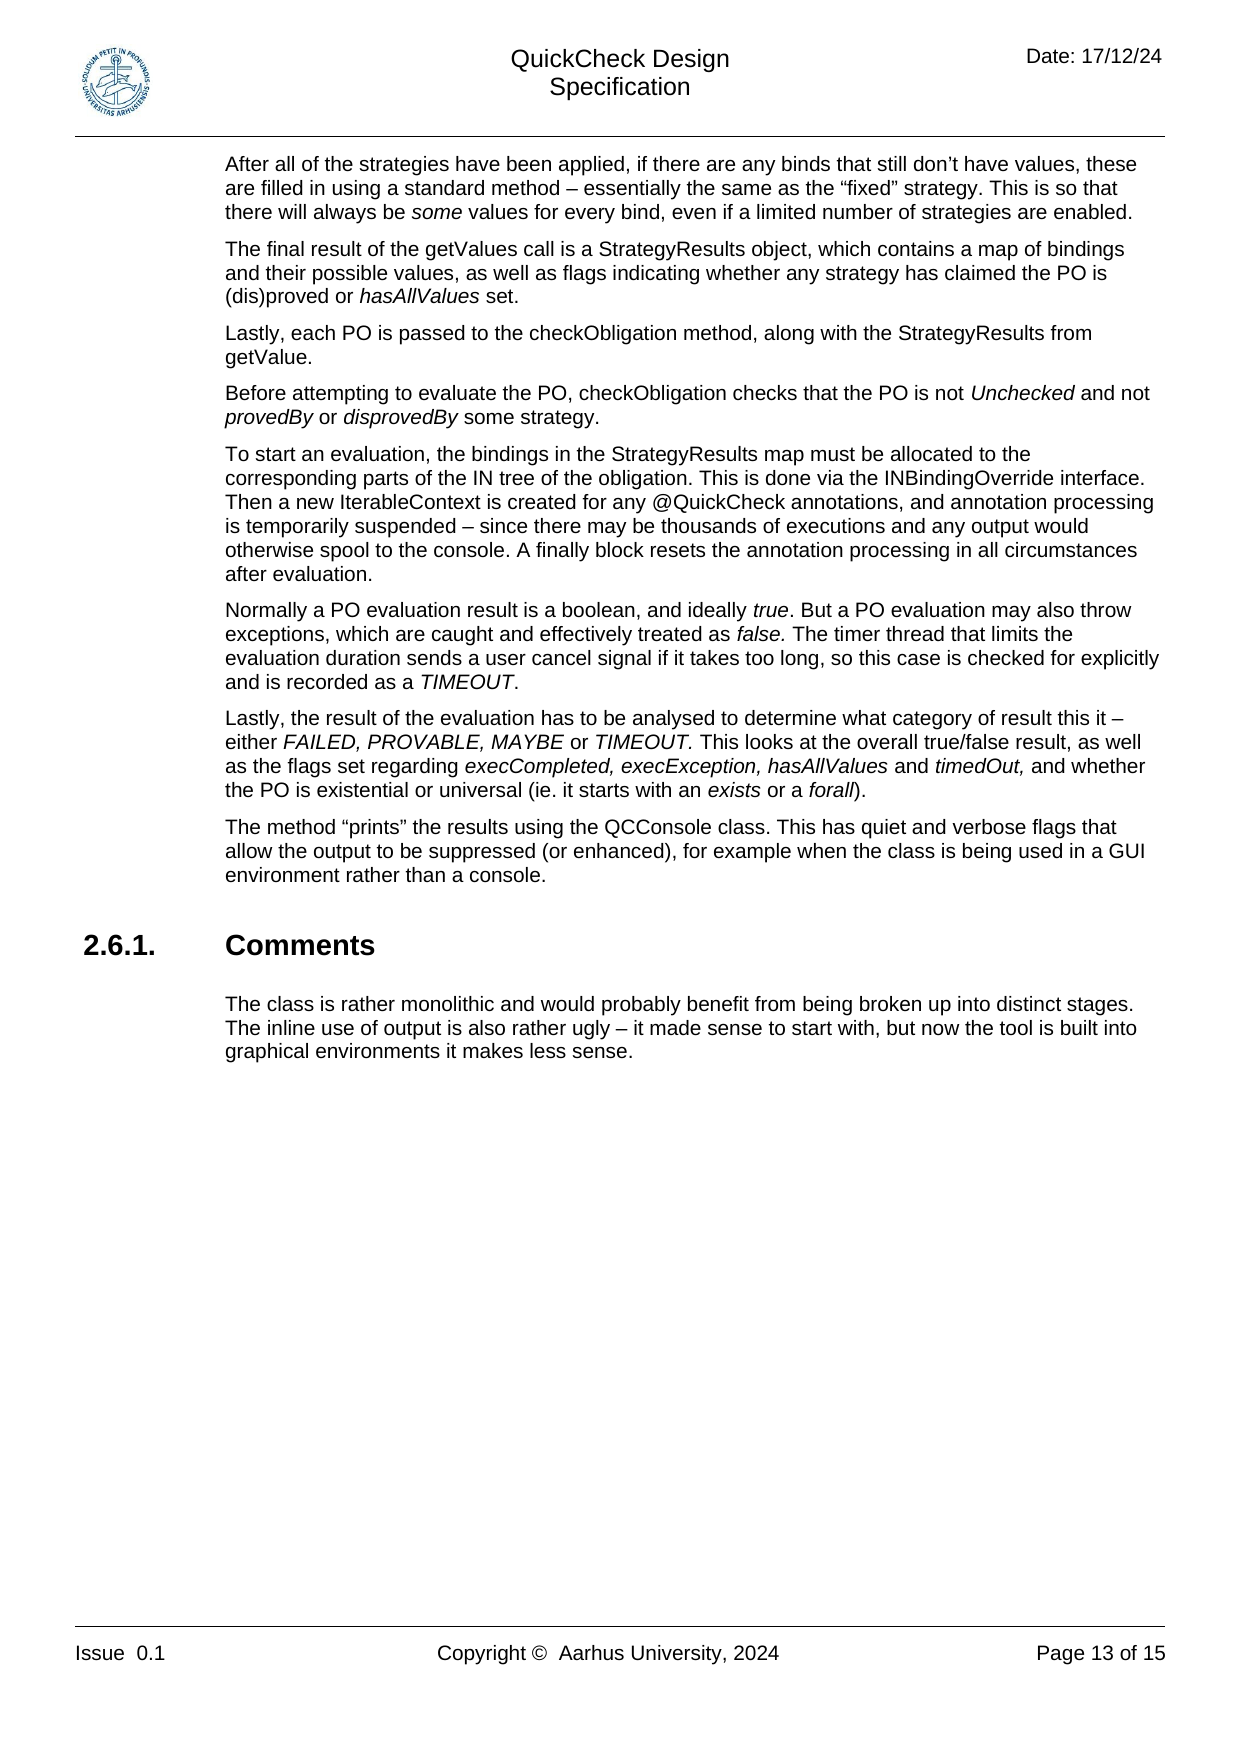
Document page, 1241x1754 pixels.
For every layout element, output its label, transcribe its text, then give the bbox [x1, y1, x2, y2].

text Before attempting to evaluate the PO, checkObligation checks that the PO is not Unchecked and not provedBy or disprovedBy some strategy. [225, 382, 1165, 429]
text Lastly, the result of the evaluation has to be analysed to determine what category of result this it – either FAILED, PROVABLE, MAYBE or TIMEOUT. This looks at the overall true/false result, as well as the flags set regarding execCompleted, execException, hasAllValues and timedOut, and whether the PO is existential or universal (ie. it starts with an exists or a forall). [225, 707, 1165, 802]
text After all of the strategies have been applied, if there are any binds that still don’t have values, these are filled in using a standard method – essentially the same as the “fixed” strategy. This is so that there will always be some values for every bind, even if a limited number of strategies are enabled. [225, 152, 1165, 224]
text The final result of the getValues call is a StrategyResults object, which contains a map of bindings and their possible values, as well as flags indicating whether any strategy has claimed the PO is (dis)proved or hasAllValues set. [225, 237, 1165, 309]
picture [78, 44, 153, 120]
subtitle Comments [75, 929, 1165, 962]
text The method “prints” the results using the QCConsole class. This has quiet and verbose flags that allow the output to be suppressed (or enhanced), for example when the class is being used in a GUI environment rather than a console. [225, 815, 1165, 887]
text To start an evaluation, the bindings in the StrategyResults map must be allocated to the corresponding parts of the IN tree of the obligation. This is done via the INBindingOverride interface. Then a new IterableContext is created for any @QuickCheck annotations, and annotation processing is temporarily suspended – since there may be thousands of executions and any output would otherwise spool to the console. A finally block resets the annotation processing in all circumstances after evaluation. [225, 442, 1165, 586]
text Normally a PO evaluation result is a boolean, and ideally true. But a PO evaluation may also throw exceptions, which are caught and effectively treated as false. The timer thread that limits the evaluation duration sends a user cancel signal if it takes too long, so this case is checked for explicitly and is recorded as a TIMEOUT. [225, 598, 1165, 694]
text Lastly, each PO is passed to the checkObligation method, along with the StrategyResults from getValue. [225, 321, 1165, 369]
text The class is rather monolithic and would probably benefit from being broken up into distinct stages. The inline use of output is also rather ugly – it made sense to start with, but now the tool is built into graphical environments it makes less sense. [225, 992, 1165, 1064]
